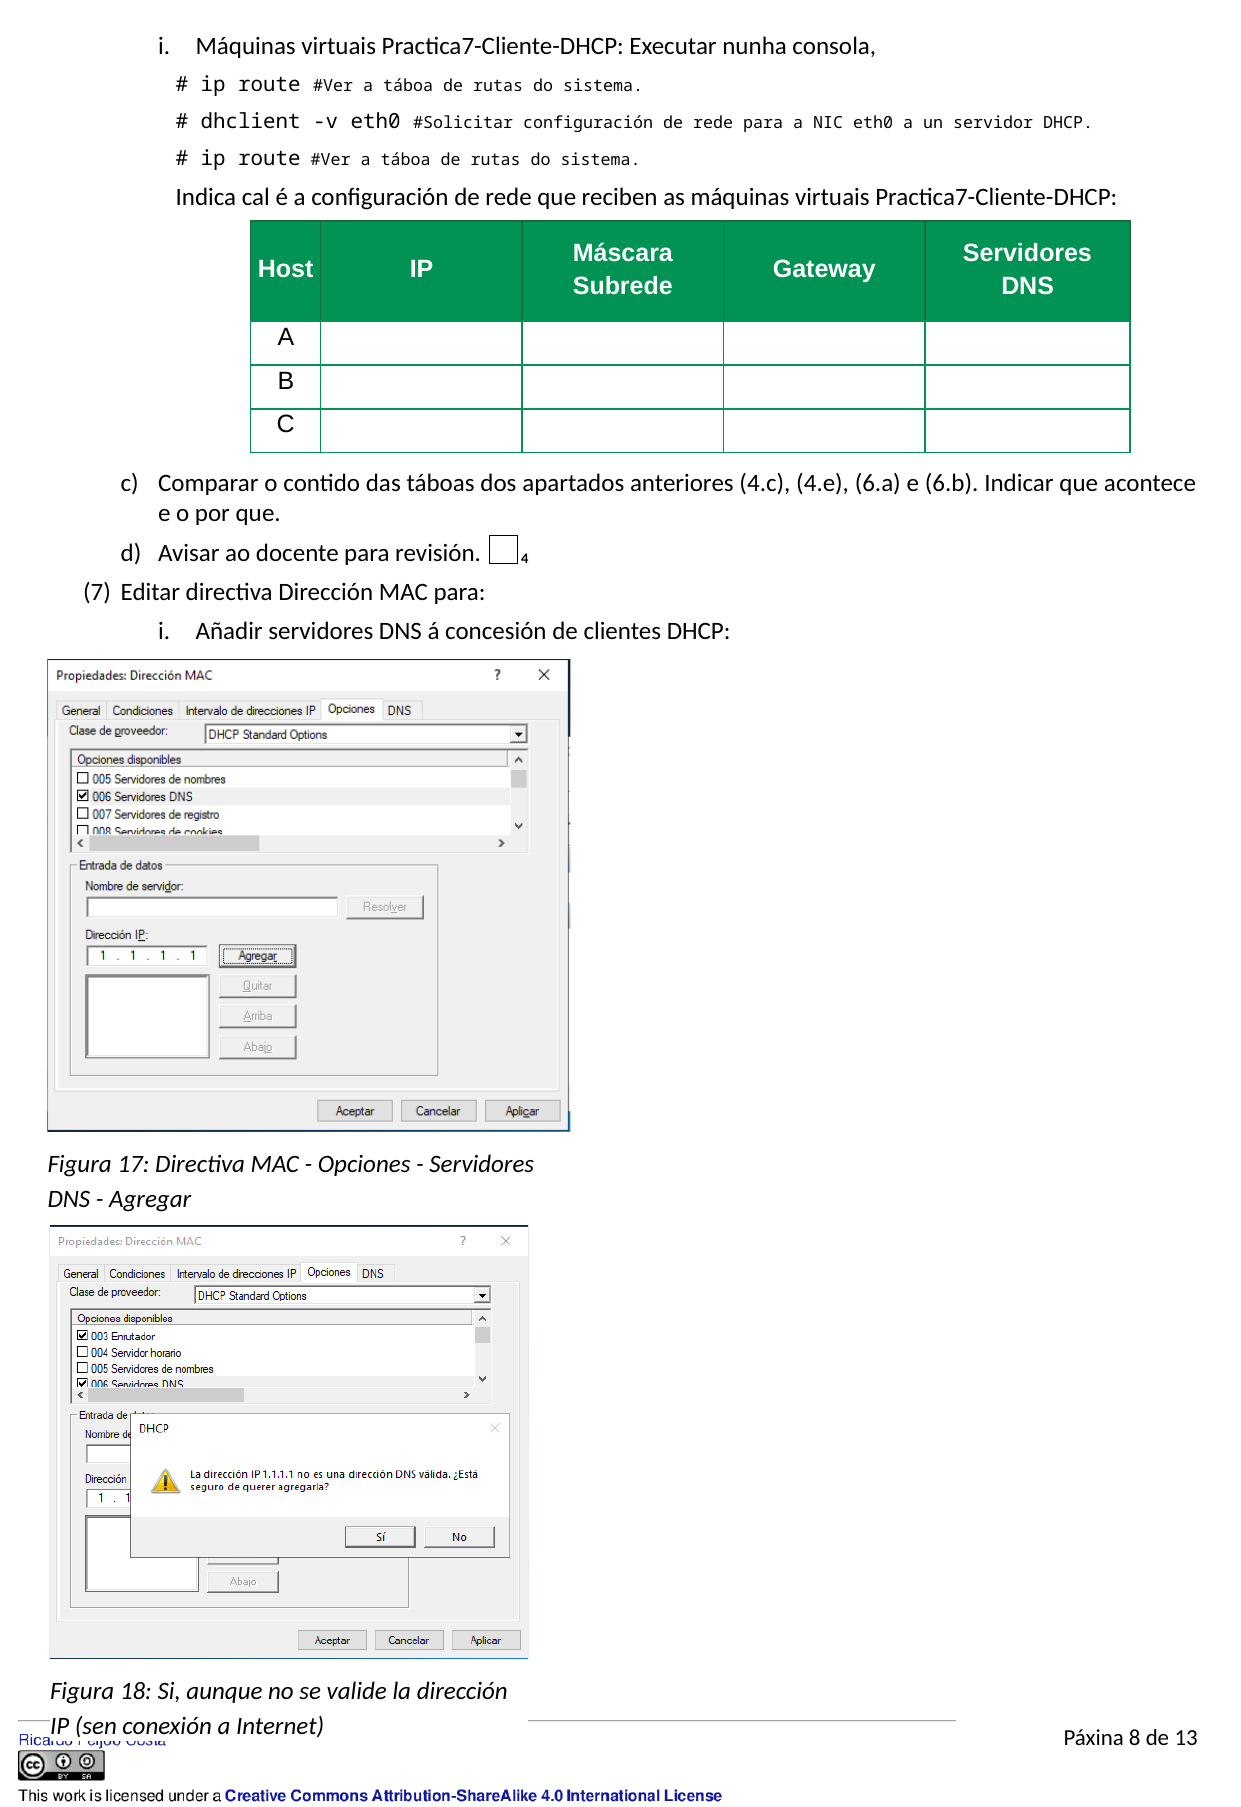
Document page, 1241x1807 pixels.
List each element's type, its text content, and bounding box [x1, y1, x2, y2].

list Avisar ao docente para revisión. 4 [120, 537, 1197, 567]
table_cell [523, 322, 723, 364]
list Editar directiva Dirección MAC para: [83, 576, 1197, 607]
table_cell [724, 322, 924, 364]
table_cell [321, 366, 521, 408]
picture [47, 659, 571, 1132]
table_header Servidores DNS [926, 222, 1129, 320]
table_cell [926, 410, 1129, 452]
table_cell [926, 366, 1129, 408]
table_cell [724, 366, 924, 408]
table_cell [724, 410, 924, 452]
table_header IP [321, 222, 521, 320]
list Figura 15: Directiva MAC - Opciones - Servidores DNS - Agregar [47, 1132, 571, 1214]
table_cell [523, 366, 723, 408]
table_cell [523, 410, 723, 452]
picture [49, 1225, 529, 1659]
list [47, 647, 571, 659]
list # dhclient -v eth0 #Solicitar configuración de rede para a NIC eth0 a un servidor DHCP. [140, 106, 1197, 135]
list # ip route #Ver a táboa de rutas do sistema. [140, 69, 1197, 98]
list Comparar o contido das táboas dos apartados anteriores (4.c), (4.e), (6.a) e (6.b). Indicar que acontece e o por que. [120, 467, 1197, 528]
table_cell [321, 410, 521, 452]
table_cell [321, 322, 521, 364]
table_header Host [251, 222, 320, 320]
table_header Gateway [724, 222, 924, 320]
list # ip route #Ver a táboa de rutas do sistema. [140, 143, 1197, 172]
table_cell B [251, 366, 320, 408]
list Añadir servidores DNS á concesión de clientes DHCP: [158, 615, 1197, 646]
list Indica cal é a configuración de rede que reciben as máquinas virtuais Practica7-Cliente-DHCP: [140, 181, 1197, 211]
list Máquinas virtuais Practica7-Cliente-DHCP: Executar nunha consola, [158, 30, 1197, 60]
table_header Máscara Subrede [523, 222, 723, 320]
table_cell C [251, 410, 320, 452]
picture [8, 1715, 957, 1806]
text Figura 17: Si, aunque no se valide la dirección IP (sen conexión a Internet) [50, 1659, 528, 1741]
table_cell A [251, 322, 320, 364]
table_cell [926, 322, 1129, 364]
